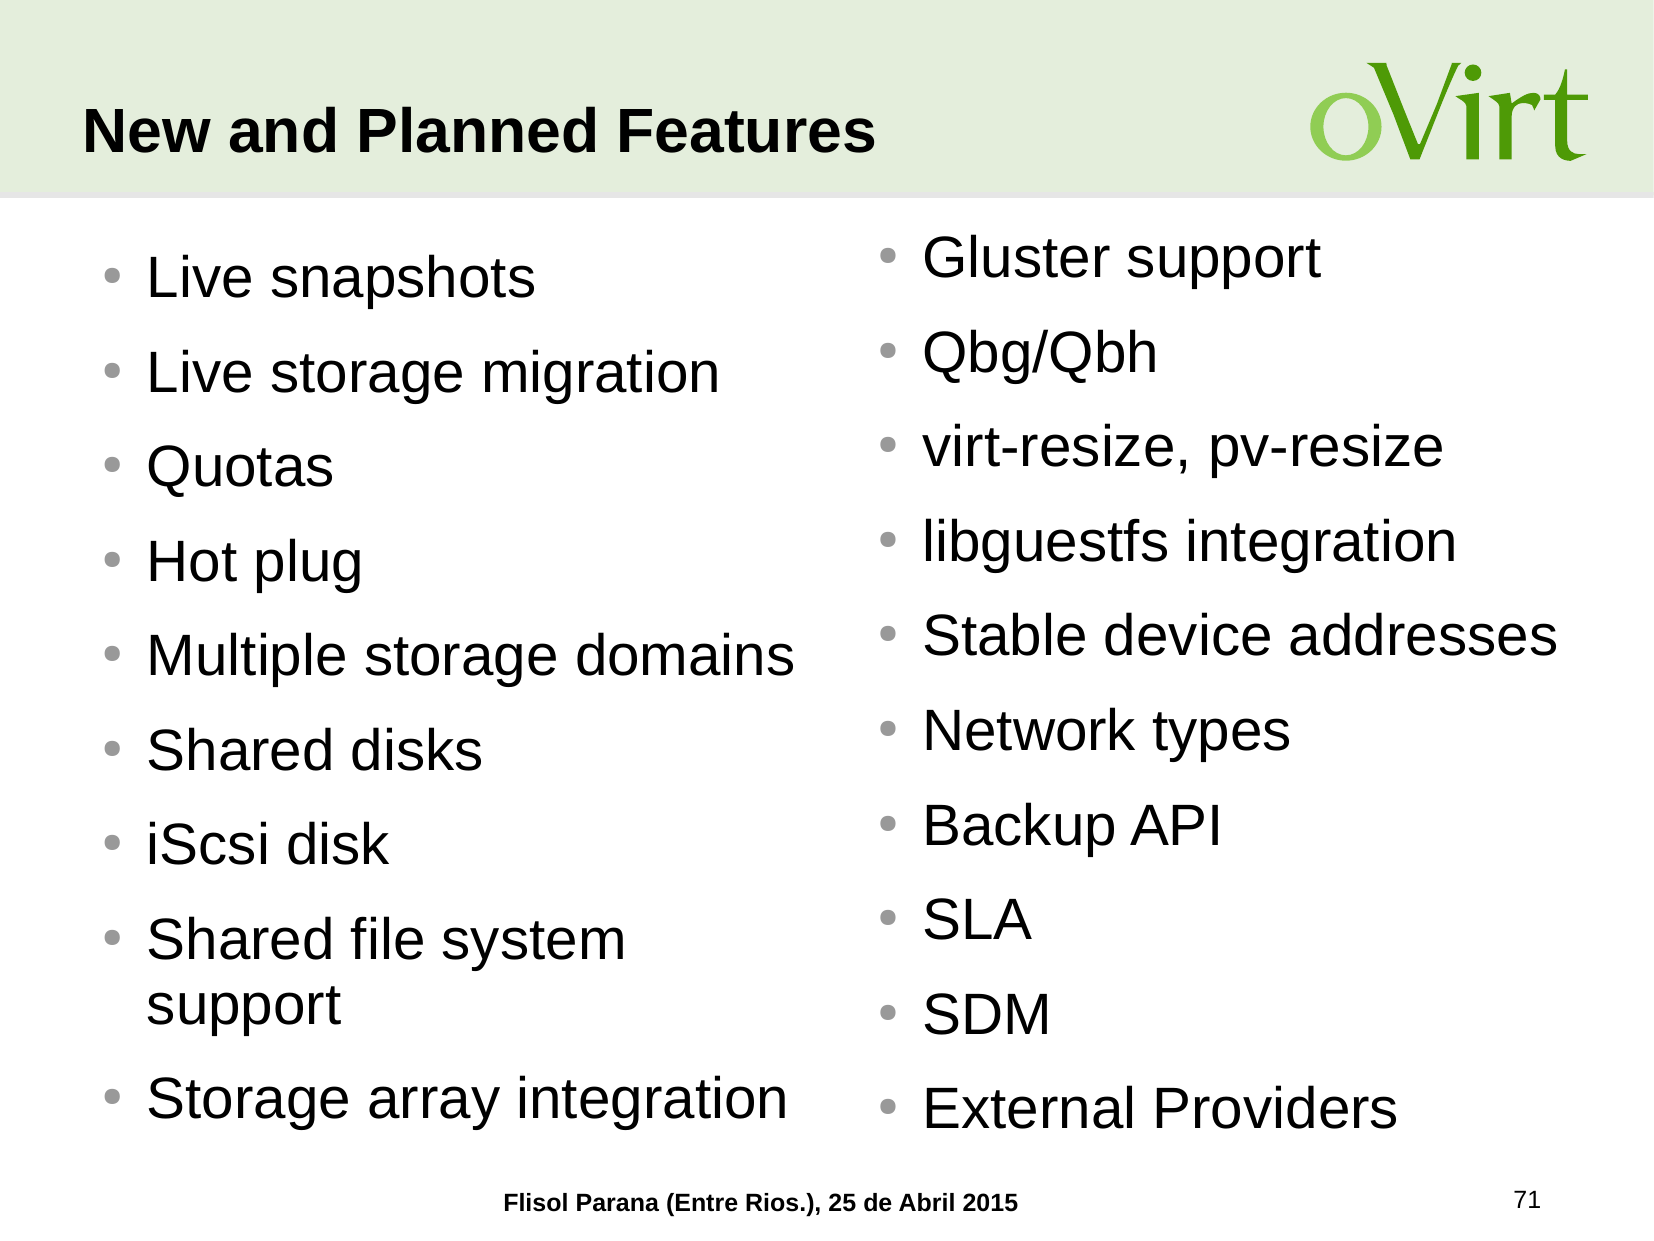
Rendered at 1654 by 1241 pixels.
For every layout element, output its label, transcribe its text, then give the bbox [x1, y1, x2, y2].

list Gluster support Qbg/Qbh virt-resize, pv-resize libguestfs integration Stable device addresses Network types Backup API SLA SDM External Providers [862, 225, 1589, 1142]
title New and Planned Features [82, 37, 1303, 226]
list Live snapshots Live storage migration Quotas Hot plug Multiple storage domains Shared disks iScsi disk Shared file system support Storage array integration [86, 244, 814, 1132]
